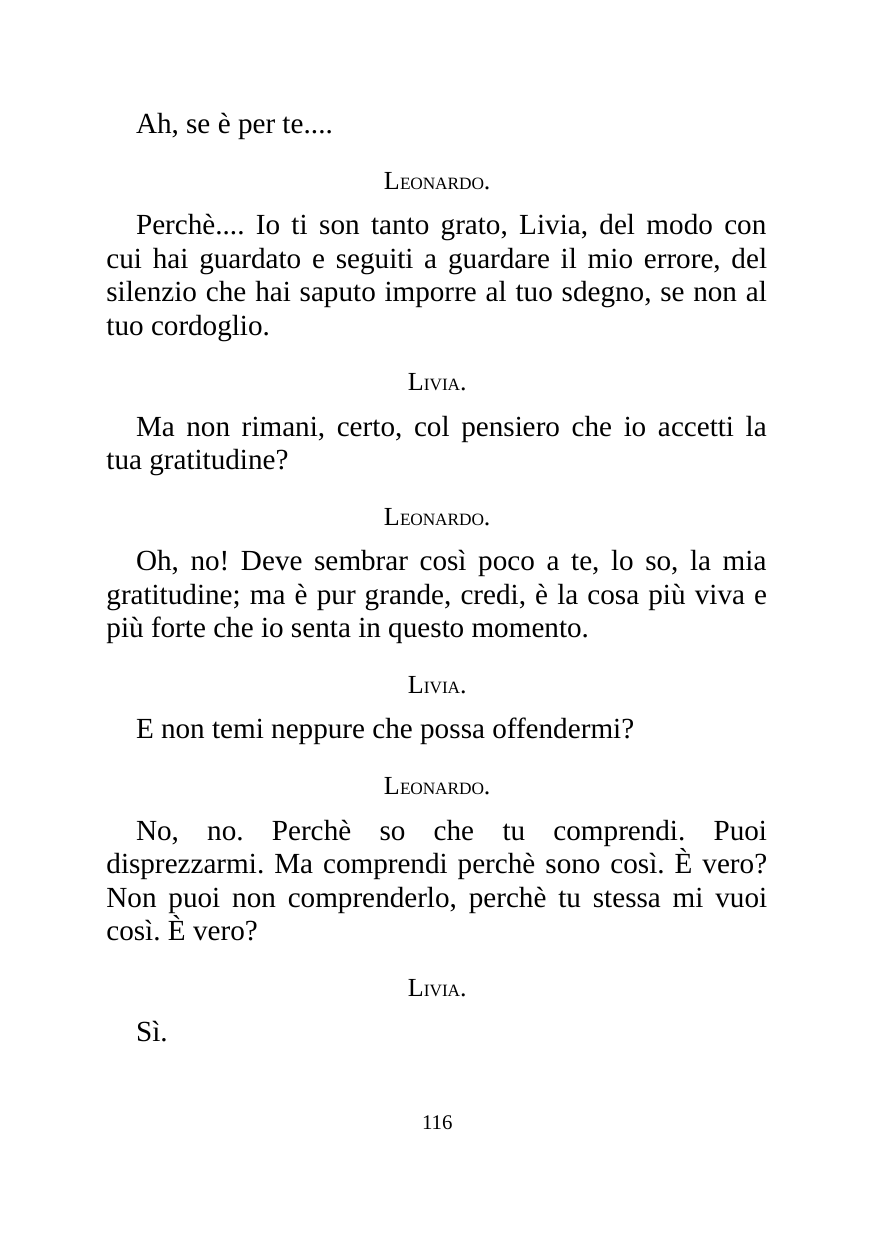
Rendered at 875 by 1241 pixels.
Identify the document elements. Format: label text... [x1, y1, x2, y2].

text Livia. [106, 669, 768, 699]
text Sì. [106, 1014, 768, 1048]
text Ah, se è per te.... [106, 106, 768, 140]
text Leonardo. [106, 165, 768, 195]
text Ma non rimani, certo, col pensiero che io accetti la tua gratitudine? [106, 409, 768, 476]
text Livia. [106, 366, 768, 396]
text No, no. Perchè so che tu comprendi. Puoi disprezzarmi. Ma comprendi perchè sono così. È vero? Non puoi non comprenderlo, perchè tu stessa mi vuoi così. È vero? [106, 813, 768, 947]
text Leonardo. [106, 770, 768, 800]
text Livia. [106, 972, 768, 1002]
text Leonardo. [106, 501, 768, 531]
text E non temi neppure che possa offendermi? [106, 712, 768, 745]
text Oh, no! Deve sembrar così poco a te, lo so, la mia gratitudine; ma è pur grande, credi, è la cosa più viva e più forte che io senta in questo momento. [106, 543, 768, 644]
text Perchè.... Io ti son tanto grato, Livia, del modo con cui hai guardato e seguiti a guardare il mio errore, del silenzio che hai saputo imporre al tuo sdegno, se non al tuo cordoglio. [106, 207, 768, 341]
